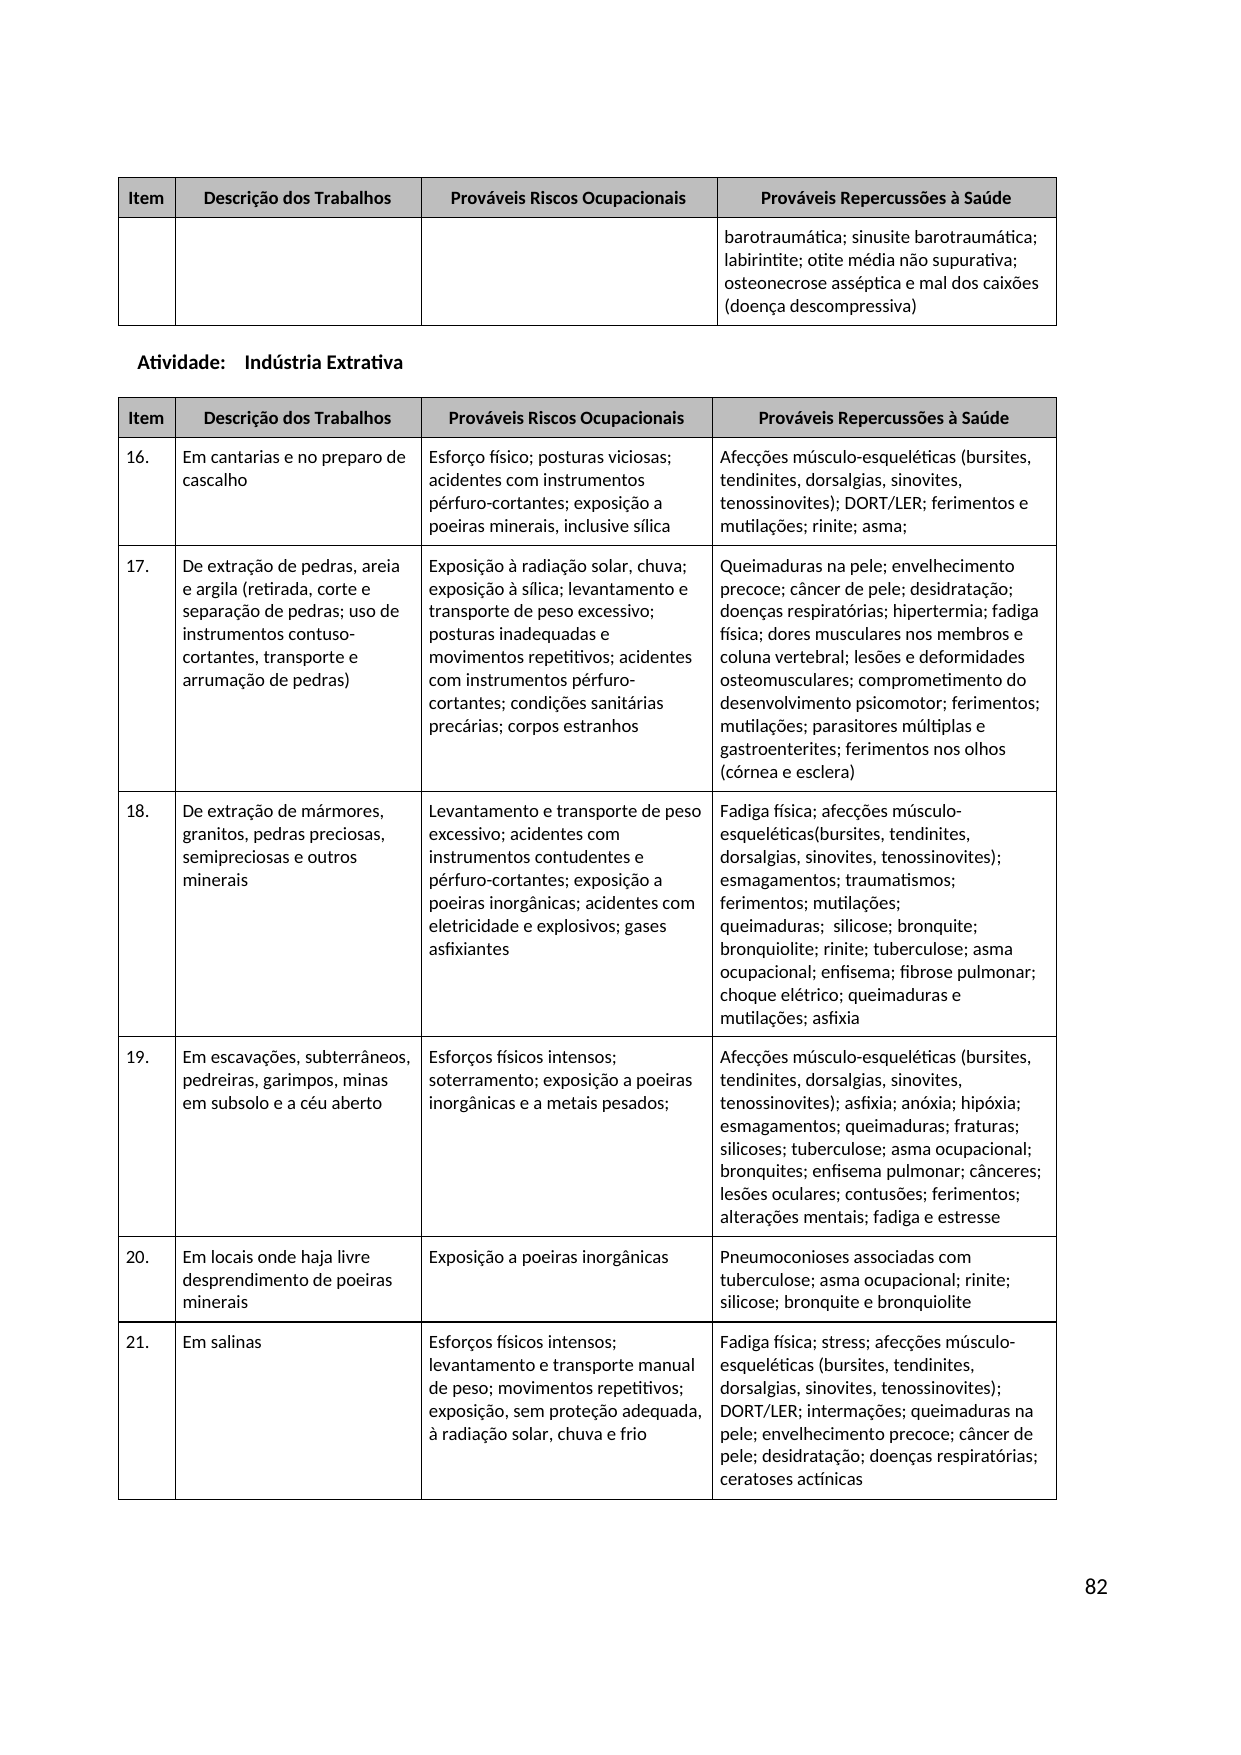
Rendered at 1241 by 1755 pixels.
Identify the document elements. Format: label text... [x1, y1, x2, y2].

table_header Prováveis Repercussões à Saúde [713, 398, 1056, 437]
table_cell 17. [119, 546, 175, 791]
table_cell Queimaduras na pele; envelhecimento precoce; câncer de pele; desidratação; doenças respiratórias; hipertermia; fadiga física; dores musculares nos membros e coluna vertebral; lesões e deformidades osteomusculares; comprometimento do desenvolvimento psicomotor; ferimentos; mutilações; parasitores múltiplas e gastroenterites; ferimentos nos olhos (córnea e esclera) [713, 546, 1056, 791]
text Atividade: Indústria Extrativa [137, 349, 979, 374]
table_cell Esforços físicos intensos; levantamento e transporte manual de peso; movimentos repetitivos; exposição, sem proteção adequada, à radiação solar, chuva e frio [422, 1323, 712, 1498]
table_cell Afecções músculo-esqueléticas (bursites, tendinites, dorsalgias, sinovites, tenossinovites); asfixia; anóxia; hipóxia; esmagamentos; queimaduras; fraturas; silicoses; tuberculose; asma ocupacional; bronquites; enfisema pulmonar; cânceres; lesões oculares; contusões; ferimentos; alterações mentais; fadiga e estresse [713, 1037, 1056, 1236]
table_header Item [119, 178, 175, 217]
table_cell [176, 218, 421, 325]
table_cell Fadiga física; stress; afecções músculo- esqueléticas (bursites, tendinites, dorsalgias, sinovites, tenossinovites); DORT/LER; intermações; queimaduras na pele; envelhecimento precoce; câncer de pele; desidratação; doenças respiratórias; ceratoses actínicas [713, 1323, 1056, 1498]
table_header Descrição dos Trabalhos [176, 178, 421, 217]
table_header Prováveis Riscos Ocupacionais [422, 178, 717, 217]
table_cell Em salinas [176, 1323, 421, 1498]
table_cell De extração de mármores, granitos, pedras preciosas, semipreciosas e outros minerais [176, 792, 421, 1036]
table_cell 20. [119, 1237, 175, 1321]
table_header Item [119, 398, 175, 437]
table_cell [422, 218, 717, 325]
table_cell 21. [119, 1323, 175, 1498]
table_header Descrição dos Trabalhos [176, 398, 421, 437]
table_cell Em locais onde haja livre desprendimento de poeiras minerais [176, 1237, 421, 1321]
table_cell [119, 218, 175, 325]
table_cell De extração de pedras, areia e argila (retirada, corte e separação de pedras; uso de instrumentos contuso- cortantes, transporte e arrumação de pedras) [176, 546, 421, 791]
table_cell barotraumática; sinusite barotraumática; labirintite; otite média não supurativa; osteonecrose asséptica e mal dos caixões (doença descompressiva) [718, 218, 1056, 325]
table_cell 19. [119, 1037, 175, 1236]
table_cell Esforços físicos intensos; soterramento; exposição a poeiras inorgânicas e a metais pesados; [422, 1037, 712, 1236]
table_cell 16. [119, 438, 175, 545]
table_header Prováveis Riscos Ocupacionais [422, 398, 712, 437]
table_cell Pneumoconioses associadas com tuberculose; asma ocupacional; rinite; silicose; bronquite e bronquiolite [713, 1237, 1056, 1321]
table_cell Em cantarias e no preparo de cascalho [176, 438, 421, 545]
table_cell Afecções músculo-esqueléticas (bursites, tendinites, dorsalgias, sinovites, tenossinovites); DORT/LER; ferimentos e mutilações; rinite; asma; [713, 438, 1056, 545]
table_cell Fadiga física; afecções músculo- esqueléticas(bursites, tendinites, dorsalgias, sinovites, tenossinovites); esmagamentos; traumatismos; ferimentos; mutilações; queimaduras; silicose; bronquite; bronquiolite; rinite; tuberculose; asma ocupacional; enfisema; fibrose pulmonar; choque elétrico; queimaduras e mutilações; asfixia [713, 792, 1056, 1036]
table_cell Levantamento e transporte de peso excessivo; acidentes com instrumentos contudentes e pérfuro-cortantes; exposição a poeiras inorgânicas; acidentes com eletricidade e explosivos; gases asfixiantes [422, 792, 712, 1036]
table_cell Exposição a poeiras inorgânicas [422, 1237, 712, 1321]
table_cell 18. [119, 792, 175, 1036]
table_header Prováveis Repercussões à Saúde [718, 178, 1056, 217]
table_cell Esforço físico; posturas viciosas; acidentes com instrumentos pérfuro-cortantes; exposição a poeiras minerais, inclusive sílica [422, 438, 712, 545]
table_cell Exposição à radiação solar, chuva; exposição à sílica; levantamento e transporte de peso excessivo; posturas inadequadas e movimentos repetitivos; acidentes com instrumentos pérfuro- cortantes; condições sanitárias precárias; corpos estranhos [422, 546, 712, 791]
table_cell Em escavações, subterrâneos, pedreiras, garimpos, minas em subsolo e a céu aberto [176, 1037, 421, 1236]
